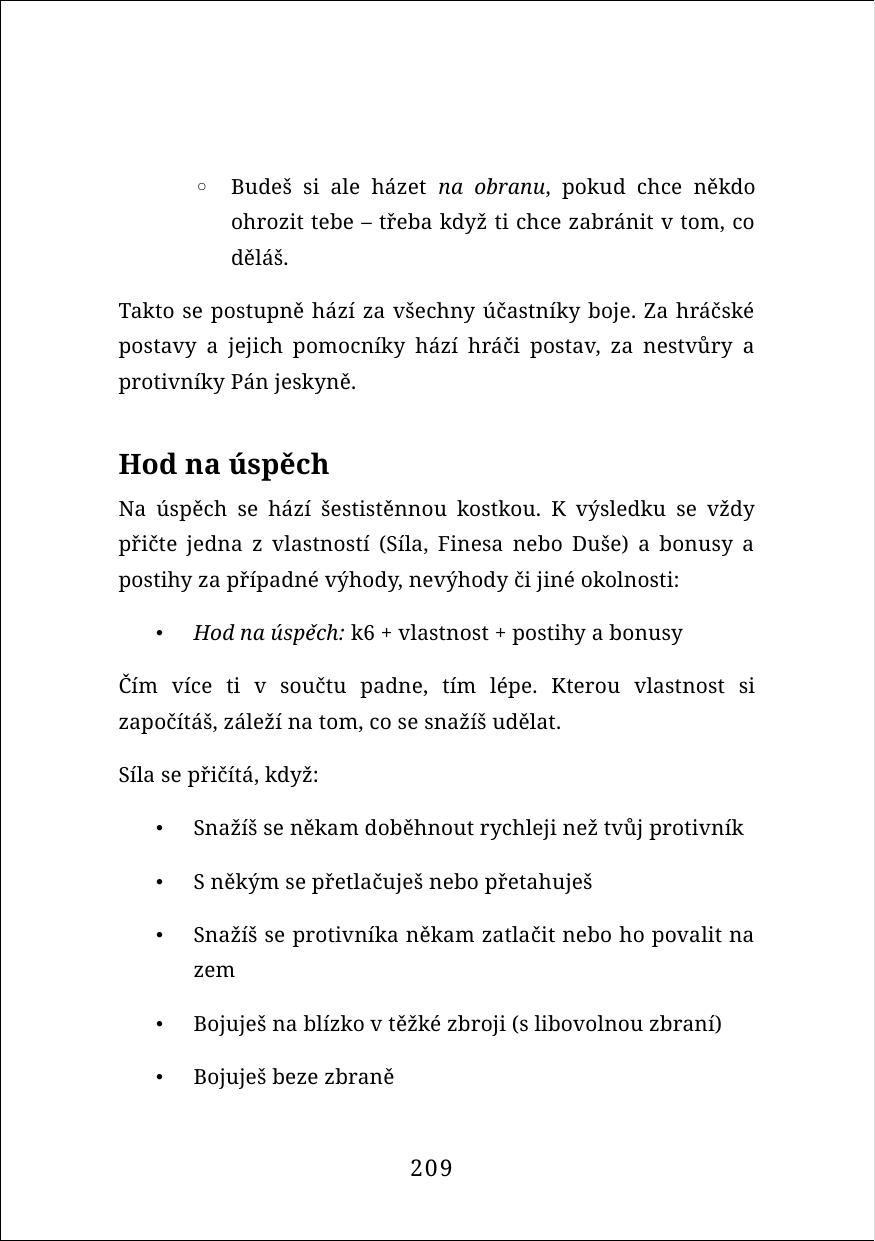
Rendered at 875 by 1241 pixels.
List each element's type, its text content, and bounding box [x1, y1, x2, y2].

text Na úspěch se hází šestistěnnou kostkou. K výsledku se vždy přičte jedna z vlastností (Síla, Finesa nebo Duše) a bonusy a postihy za případné výhody, nevýhody či jiné okolnosti: [118, 494, 756, 593]
text Takto se postupně hází za všechny účastníky boje. Za hráčské postavy a jejich pomocníky hází hráči postav, za nestvůry a protivníky Pán jeskyně. [118, 296, 756, 396]
list Bojuješ na blízko v těžké zbroji (s libovolnou zbraní) [156, 1009, 756, 1037]
list Hod na úspěch: k6 + vlastnost + postihy a bonusy [156, 618, 756, 647]
text Čím více ti v součtu padne, tím lépe. Kterou vlastnost si započítáš, záleží na tom, co se snažíš udělat. [118, 672, 756, 736]
list Snažíš se protivníka někam zatlačit nebo ho povalit na zem [156, 920, 756, 984]
list Budeš si ale házet na obranu, pokud chce někdo ohrozit tebe – třeba když ti chce zabránit v tom, co děláš. [193, 172, 756, 271]
text Síla se přičítá, když: [118, 760, 756, 789]
list S někým se přetlačuješ nebo přetahuješ [156, 867, 756, 895]
list Bojuješ beze zbraně [156, 1062, 756, 1090]
list Snažíš se někam doběhnout rychleji než tvůj protivník [156, 813, 756, 842]
subtitle Hod na úspěch [118, 444, 756, 482]
